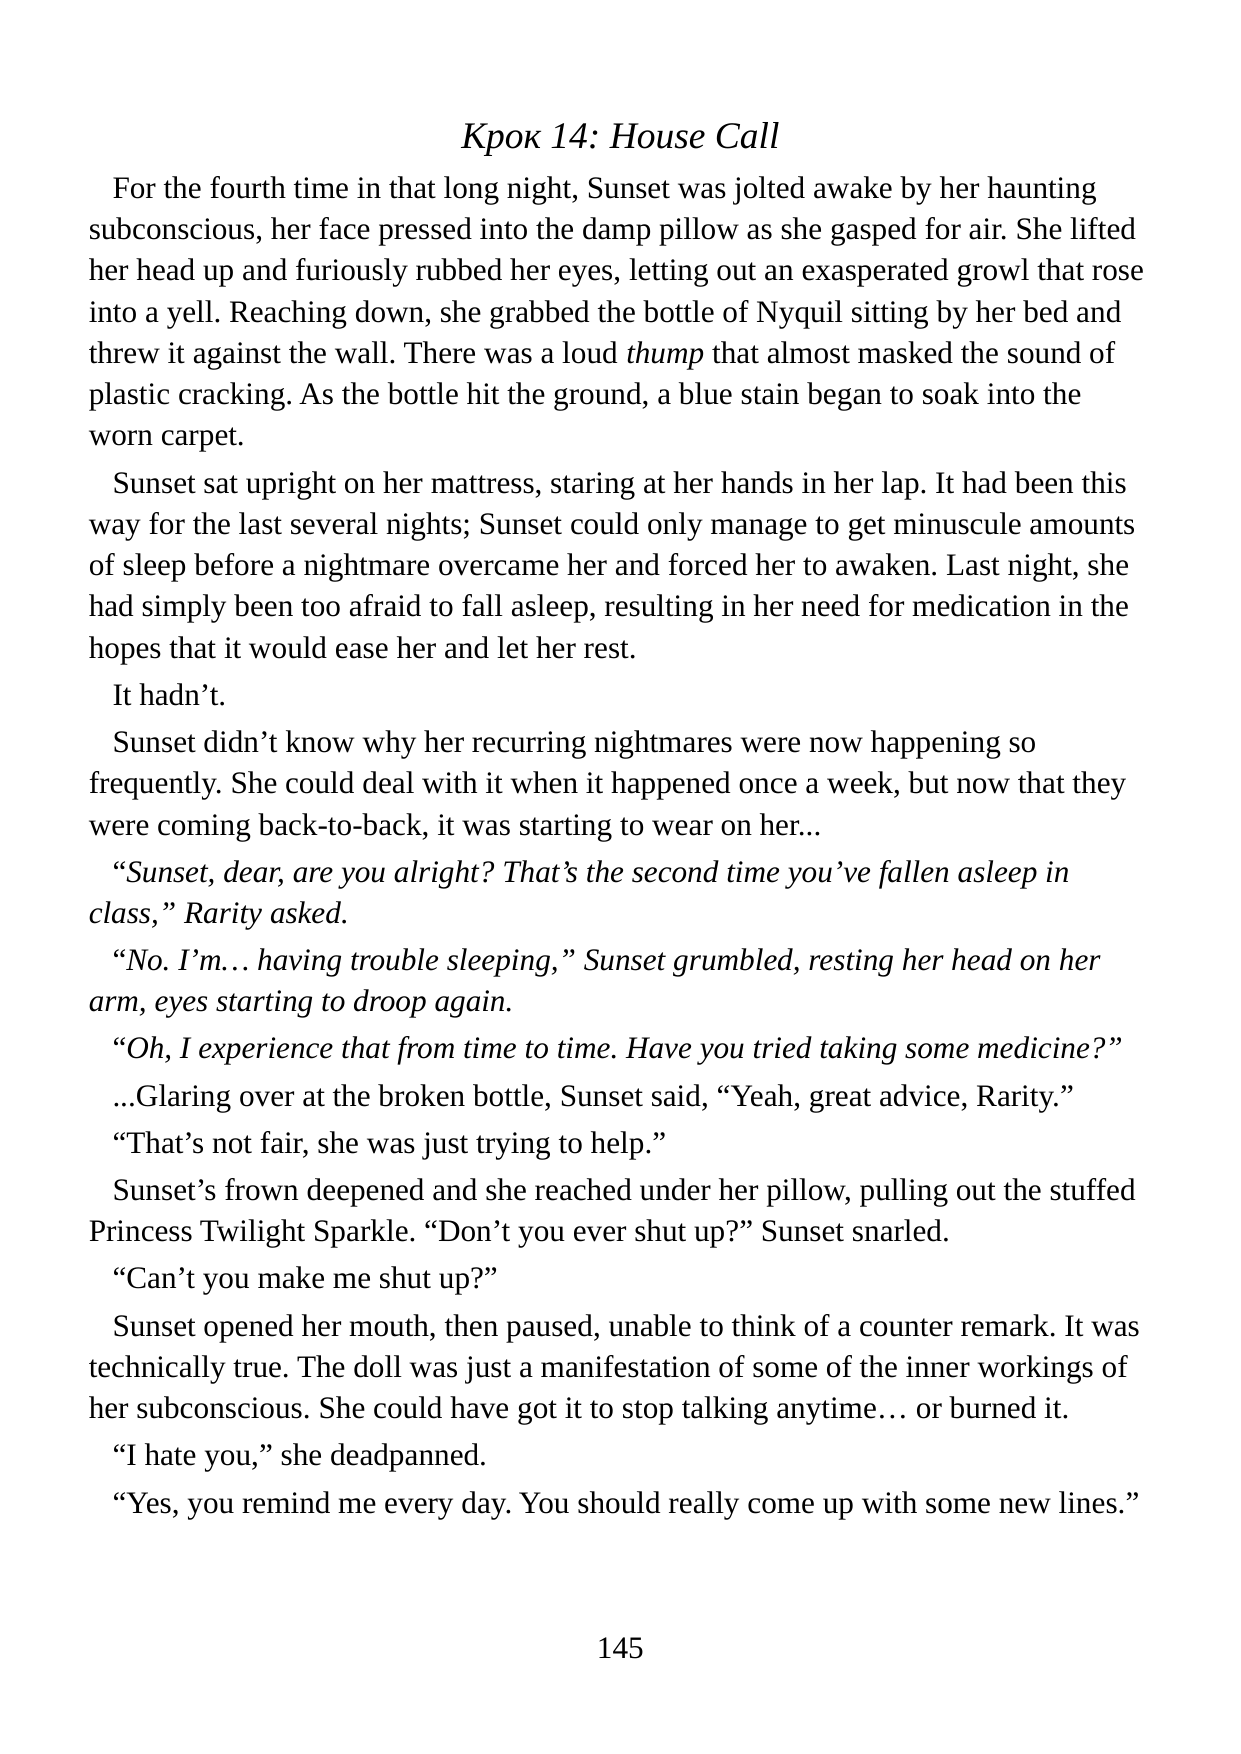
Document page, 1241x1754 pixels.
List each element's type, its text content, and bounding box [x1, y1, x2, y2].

text For the fourth time in that long night, Sunset was jolted awake by her haunting subconscious, her face pressed into the damp pillow as she gasped for air. She lifted her head up and furiously rubbed her eyes, letting out an exasperated growl that rose into a yell. Reaching down, she grabbed the bottle of Nyquil sitting by her bed and threw it against the wall. There was a loud thump that almost masked the sound of plastic cracking. As the bottle hit the ground, a blue stain began to soak into the worn carpet. [88, 169, 1152, 453]
text “No. I’m… having trouble sleeping,” Sunset grumbled, resting her head on her arm, eyes starting to droop again. [88, 941, 1152, 1018]
text It hadn’t. [88, 676, 1152, 712]
text “Sunset, dear, are you alright? That’s the second time you’ve fallen asleep in class,” Rarity asked. [88, 853, 1152, 930]
text “Yes, you remind me every day. You should really come up with some new lines.” [88, 1484, 1152, 1520]
text Sunset sat upright on her mattress, staring at her hands in her lap. It had been this way for the last several nights; Sunset could only manage to get minuscule amounts of sleep before a nightmare overcame her and forced her to awaken. Last night, she had simply been too afraid to fall asleep, resulting in her need for medication in the hopes that it would ease her and let her rest. [88, 464, 1152, 665]
text ...Glaring over at the broken bottle, Sunset said, “Yeah, great advice, Rarity.” [88, 1077, 1152, 1113]
text Sunset’s frown deepened and she reached under her pillow, pulling out the stuffed Princess Twilight Sparkle. “Don’t you ever shut up?” Sunset snarled. [88, 1171, 1152, 1248]
text “I hate you,” she deadpanned. [88, 1437, 1152, 1473]
text Sunset opened her mouth, then paused, unable to think of a counter remark. It was technically true. The doll was just a manifestation of some of the inner workings of her subconscious. She could have got it to stop talking anytime… or burned it. [88, 1307, 1152, 1425]
subtitle Крок 14: House Call [88, 113, 1152, 157]
text “Can’t you make me shut up?” [88, 1260, 1152, 1296]
text “Oh, I experience that from time to time. Have you tried taking some medicine?” [88, 1030, 1152, 1066]
text “That’s not fair, she was just trying to help.” [88, 1124, 1152, 1160]
text Sunset didn’t know why her recurring nightmares were now happening so frequently. She could deal with it when it happened once a week, but now that they were coming back-to-back, it was starting to wear on her... [88, 723, 1152, 842]
